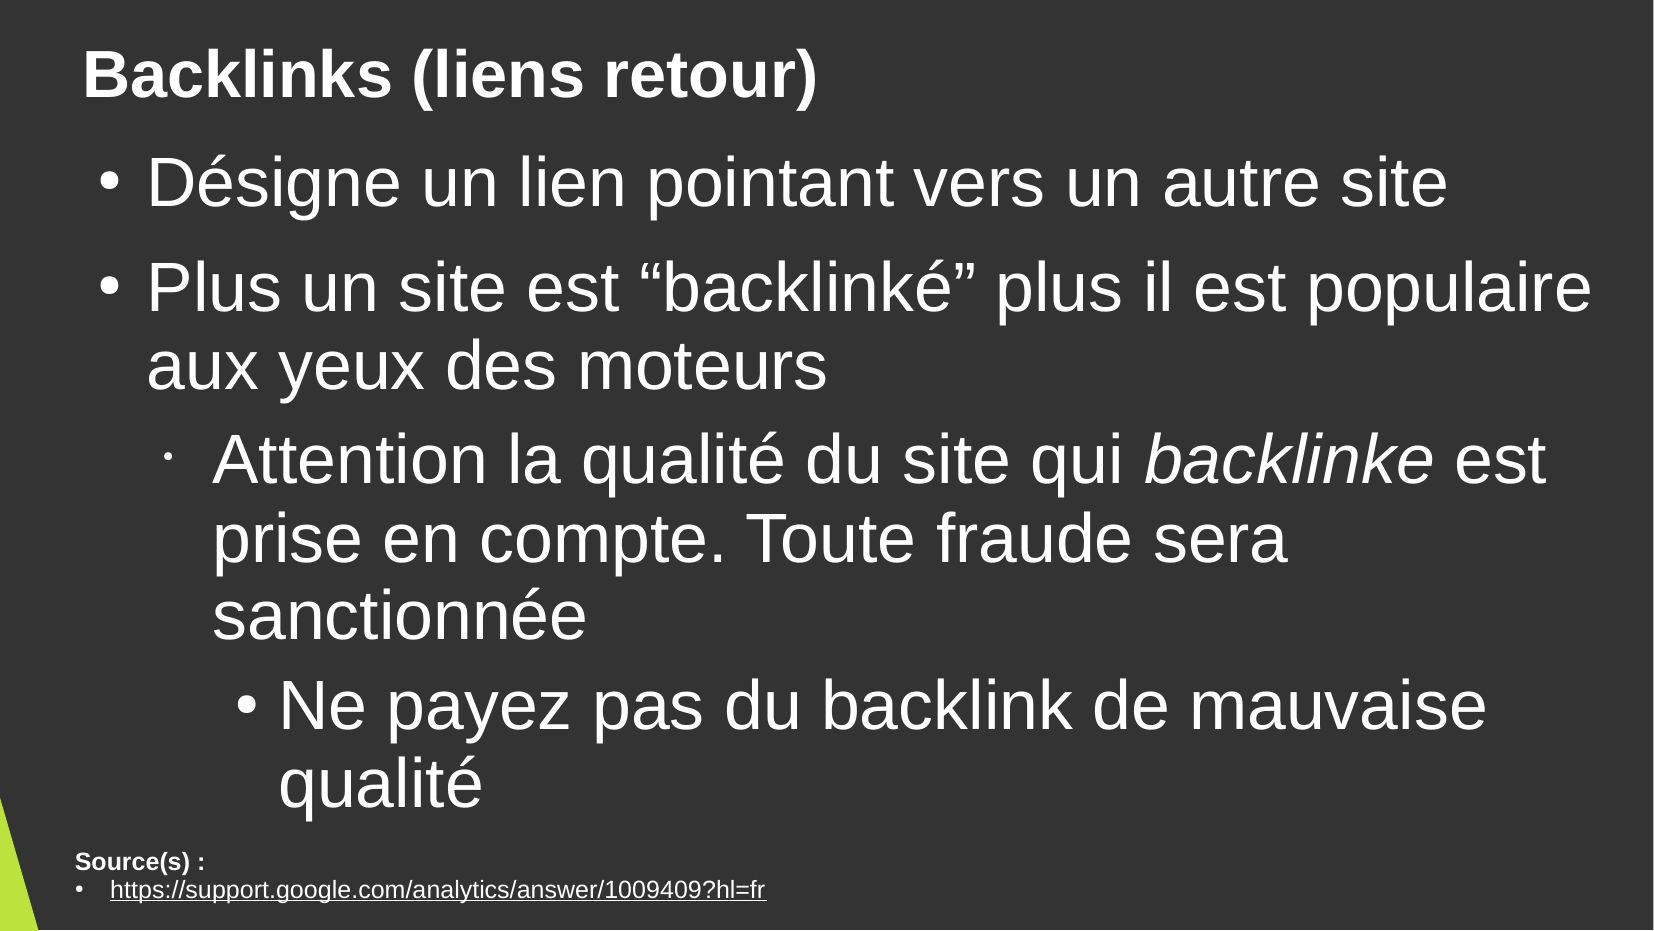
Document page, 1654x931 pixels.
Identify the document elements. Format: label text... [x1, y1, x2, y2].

title Backlinks (liens retour) [82, 36, 1654, 130]
list Désigne un lien pointant vers un autre site Plus un site est “backlinké” plus il est populaire aux yeux des moteurs Attention la qualité du site qui backlinke est prise en compte. Toute fraude sera sanctionnée Ne payez pas du backlink de mauvaise qualité [80, 143, 1630, 827]
text_box [0, 797, 39, 931]
text_box Source(s) : https://support.google.com/analytics/answer/1009409?hl=fr [60, 799, 1546, 912]
